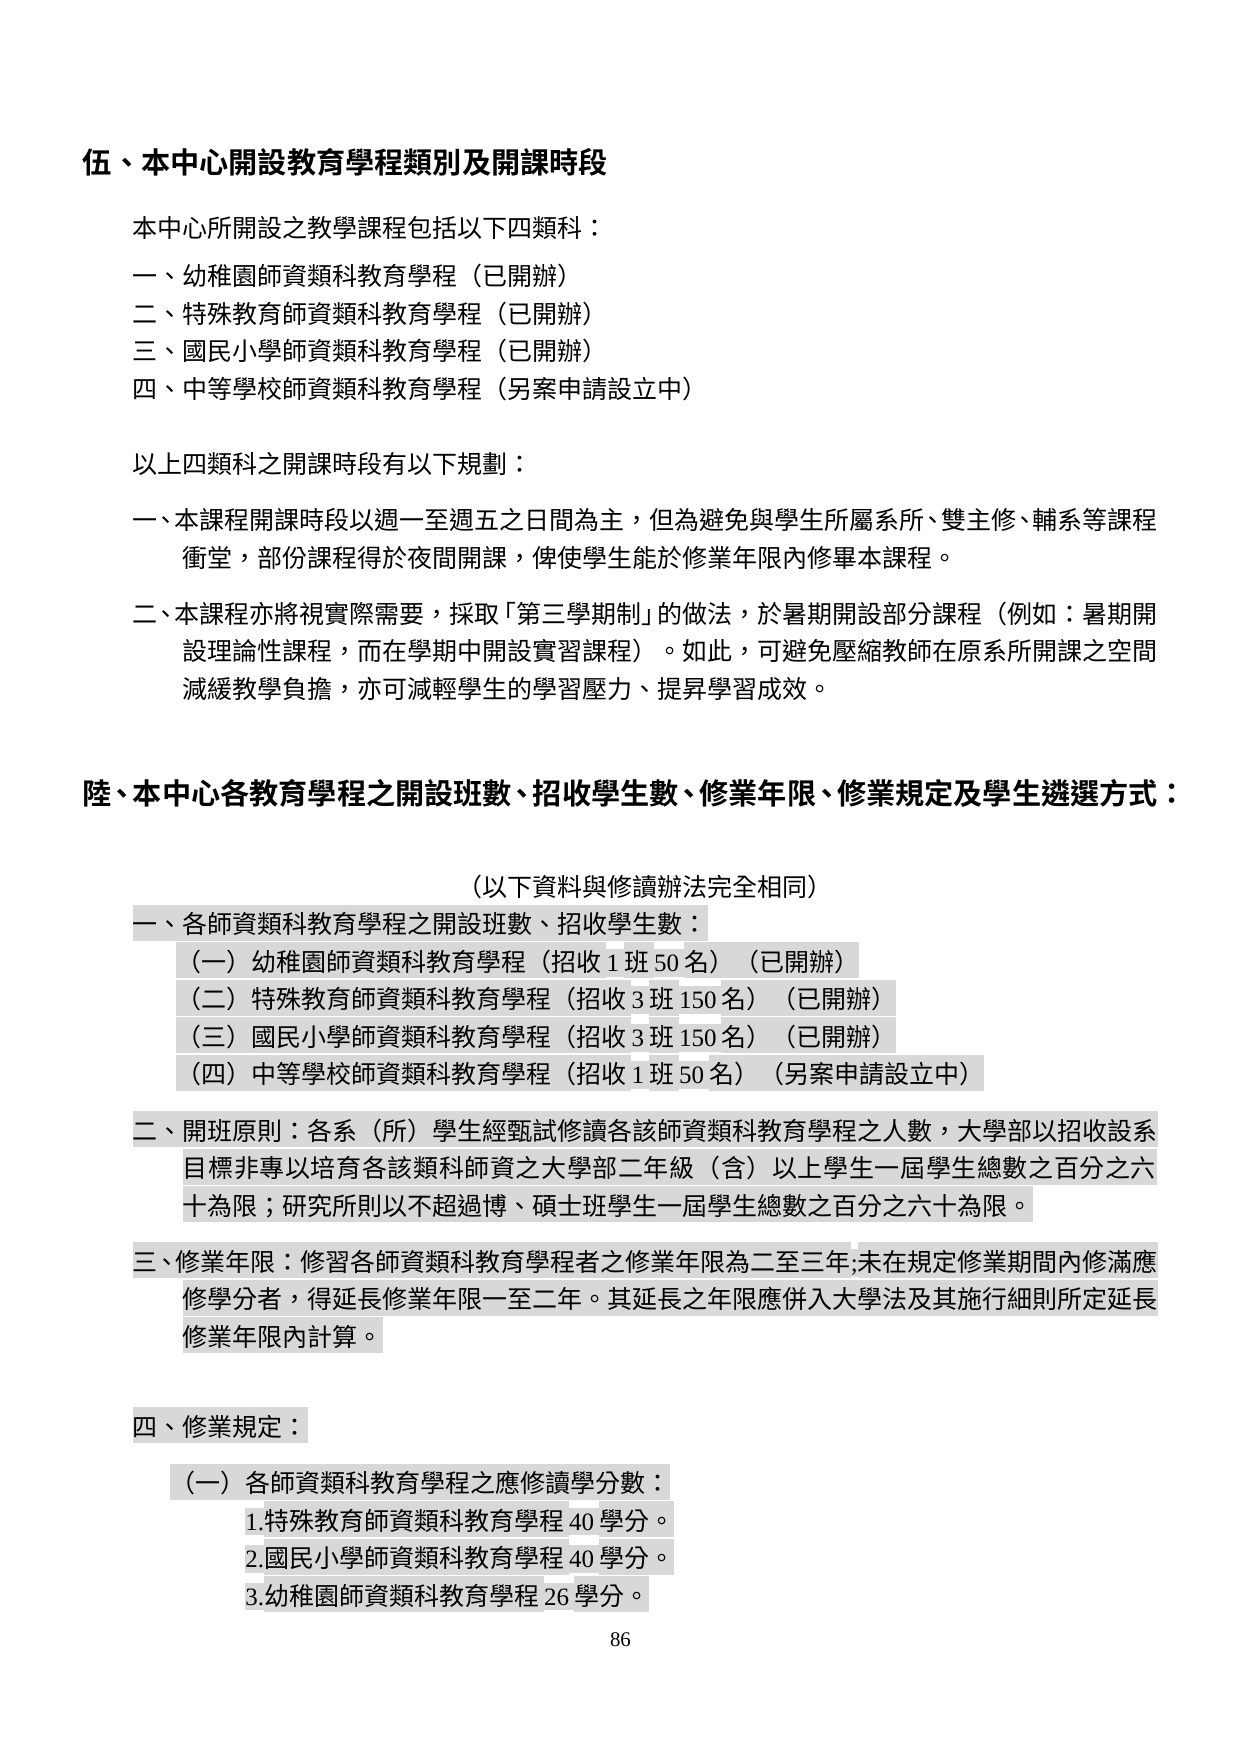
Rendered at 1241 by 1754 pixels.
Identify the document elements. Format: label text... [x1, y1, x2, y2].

text 1.特殊教育師資類科教育學程40學分。 [245, 1500, 1157, 1538]
text 陸、本中心各教育學程之開設班數、招收學生數、修業年限、修業規定及學生遴選方式： [83, 754, 1157, 829]
text 二、本課程亦將視實際需要，採取「第三學期制」的做法，於暑期開設部分課程（例如：暑期開設理論性課程，而在學期中開設實習課程）。如此，可避免壓縮教師在原系所開課之空間、減緩教學負擔，亦可減輕學生的學習壓力、提昇學習成效。 [133, 594, 1157, 706]
text （二）特殊教育師資類科教育學程（招收3班150名）（已開辦） [176, 979, 1157, 1017]
text （一）各師資類科教育學程之應修讀學分數： [170, 1463, 1157, 1500]
text 三、國民小學師資類科教育學程（已開辦） [83, 331, 1157, 369]
text 二、特殊教育師資類科教育學程（已開辦） [83, 294, 1157, 331]
text （四）中等學校師資類科教育學程（招收1班50名）（另案申請設立中） [176, 1054, 1157, 1092]
text 一、本課程開課時段以週一至週五之日間為主，但為避免與學生所屬系所、雙主修、輔系等課程衝堂，部份課程得於夜間開課，俾使學生能於修業年限內修畢本課程。 [133, 500, 1157, 575]
text 伍、本中心開設教育學程類別及開課時段 [83, 123, 1157, 198]
text 3.幼稚園師資類科教育學程26學分。 [245, 1575, 1157, 1613]
text 二、開班原則：各系（所）學生經甄試修讀各該師資類科教育學程之人數，大學部以招收設系目標非專以培育各該類科師資之大學部二年級（含）以上學生一屆學生總數之百分之六十為限；研究所則以不超過博、碩士班學生一屆學生總數之百分之六十為限。 [133, 1110, 1157, 1223]
text 四、中等學校師資類科教育學程（另案申請設立中） [83, 369, 1157, 406]
text （一）幼稚園師資類科教育學程（招收1班50名）（已開辦） [176, 942, 1157, 979]
text 本中心所開設之教學課程包括以下四類科： [83, 208, 1157, 246]
text 一、幼稚園師資類科教育學程（已開辦） [83, 256, 1157, 294]
text 四、修業規定： [133, 1407, 1157, 1444]
text 一、各師資類科教育學程之開設班數、招收學生數： [133, 904, 1157, 942]
text （以下資料與修讀辦法完全相同） [133, 867, 1157, 904]
text 三、修業年限：修習各師資類科教育學程者之修業年限為二至三年;未在規定修業期間內修滿應修學分者，得延長修業年限一至二年。其延長之年限應併入大學法及其施行細則所定延長修業年限內計算。 [133, 1242, 1157, 1354]
text 2.國民小學師資類科教育學程40學分。 [245, 1538, 1157, 1575]
text 以上四類科之開課時段有以下規劃： [83, 444, 1157, 481]
text （三）國民小學師資類科教育學程（招收3班150名）（已開辦） [176, 1017, 1157, 1054]
